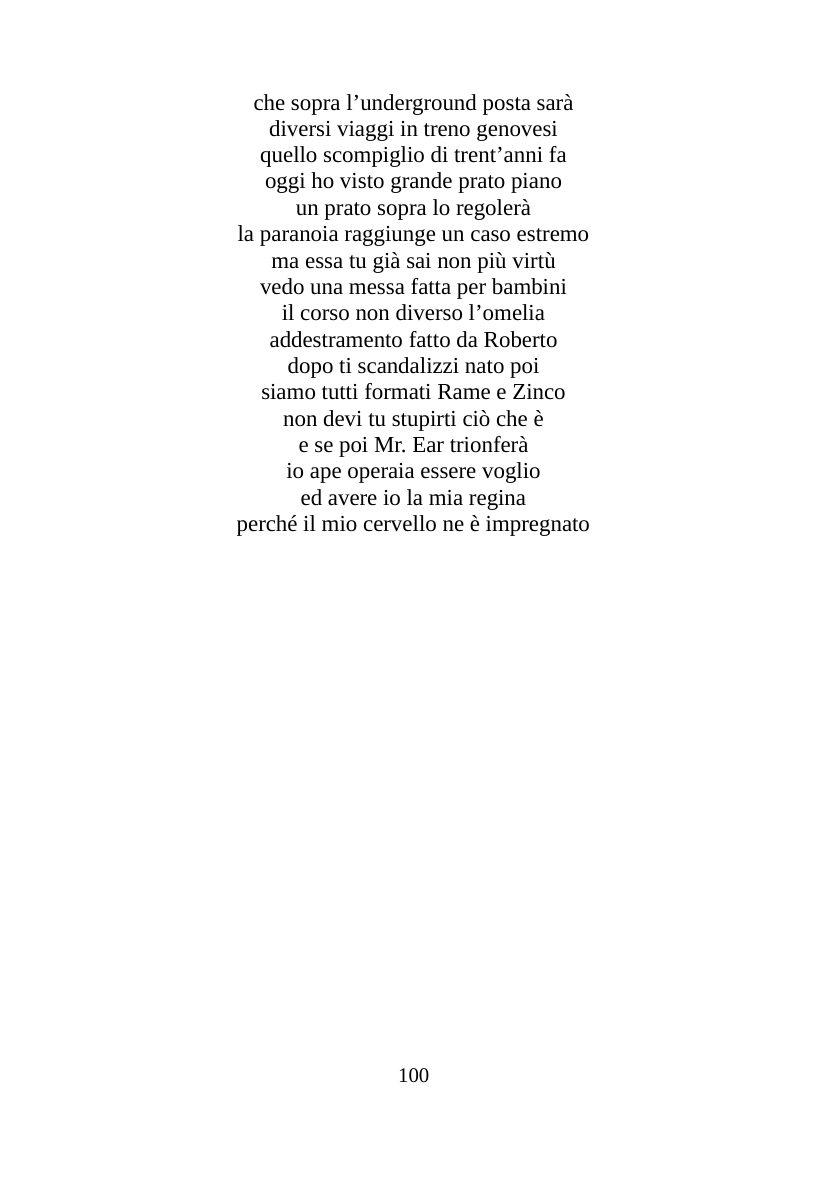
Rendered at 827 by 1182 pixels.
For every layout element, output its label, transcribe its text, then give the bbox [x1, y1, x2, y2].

text vedo una messa fatta per bambini [88, 273, 738, 299]
text un prato sopra lo regolerà [88, 194, 738, 220]
text addestramento fatto da Roberto [88, 326, 738, 352]
text la paranoia raggiunge un caso estremo [88, 220, 738, 247]
text non devi tu stupirti ciò che è [88, 405, 738, 431]
text il corso non diverso l’omelia [88, 299, 738, 326]
text che sopra l’underground posta sarà [88, 88, 738, 115]
text dopo ti scandalizzi nato poi [88, 352, 738, 378]
text quello scompiglio di trent’anni fa [88, 141, 738, 168]
text io ape operaia essere voglio [88, 457, 738, 484]
text diversi viaggi in treno genovesi [88, 115, 738, 141]
text ed avere io la mia regina [88, 484, 738, 510]
text siamo tutti formati Rame e Zinco [88, 378, 738, 405]
text perché il mio cervello ne è impregnato [88, 510, 738, 537]
text ma essa tu già sai non più virtù [88, 247, 738, 273]
text e se poi Mr. Ear trionferà [88, 431, 738, 457]
text oggi ho visto grande prato piano [88, 168, 738, 194]
